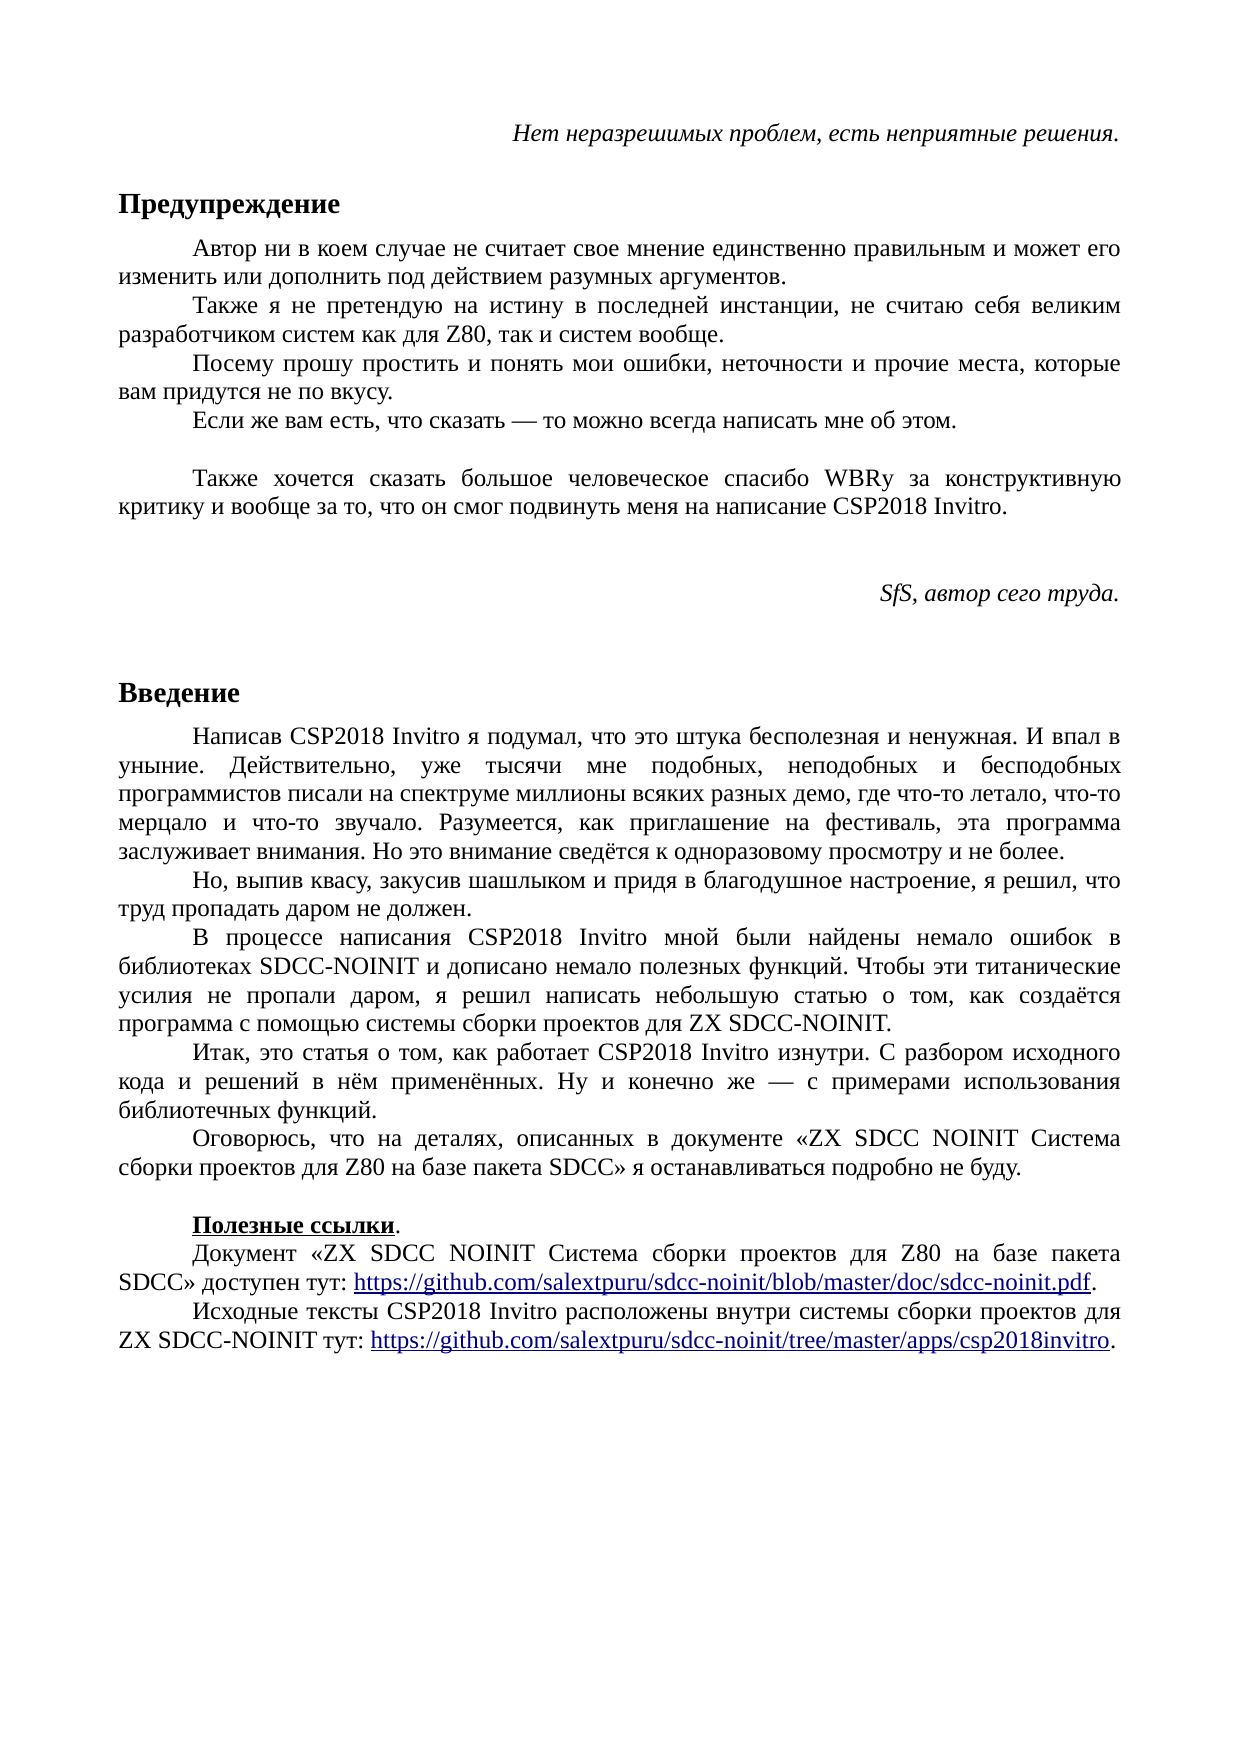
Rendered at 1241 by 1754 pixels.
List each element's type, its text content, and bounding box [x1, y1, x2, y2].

text Посему прошу простить и понять мои ошибки, неточности и прочие места, которые вам придутся не по вкусу. [118, 348, 1122, 405]
text Полезные ссылки. [118, 1210, 1122, 1238]
text Итак, это статья о том, как работает CSP2018 Invitro изнутри. С разбором исходного кода и решений в нём применённых. Ну и конечно же — с примерами использования библиотечных функций. [118, 1037, 1122, 1123]
text Но, выпив квасу, закусив шашлыком и придя в благодушное настроение, я решил, что труд пропадать даром не должен. [118, 865, 1122, 922]
text Написав CSP2018 Invitro я подумал, что это штука бесполезная и ненужная. И впал в уныние. Действительно, уже тысячи мне подобных, неподобных и бесподобных программистов писали на спектруме миллионы всяких разных демо, где что-то летало, что-то мерцало и что-то звучало. Разумеется, как приглашение на фестиваль, эта программа заслуживает внимания. Но это внимание сведётся к одноразовому просмотру и не более. [118, 721, 1122, 865]
subtitle Предупреждение [118, 187, 1122, 220]
text SfS, автор сего труда. [118, 578, 1122, 606]
text Документ «ZX SDCC NOINIT Система сборки проектов для Z80 на базе пакета SDCC» доступен тут: https://github.com/salextpuru/sdcc-noinit/blob/master/doc/sdcc-noinit.pdf. [118, 1238, 1122, 1296]
subtitle Введение [118, 675, 1122, 708]
text Нет неразрешимых проблем, есть неприятные решения. [118, 118, 1122, 147]
text Оговорюсь, что на деталях, описанных в документе «ZX SDCC NOINIT Система сборки проектов для Z80 на базе пакета SDCC» я останавливаться подробно не буду. [118, 1123, 1122, 1181]
text Если же вам есть, что сказать — то можно всегда написать мне об этом. [118, 405, 1122, 434]
text Исходные тексты CSP2018 Invitro расположены внутри системы сборки проектов для ZX SDCC-NOINIT тут: https://github.com/salextpuru/sdcc-noinit/tree/master/apps/csp2018invitro. [118, 1296, 1122, 1353]
text Также хочется сказать большое человеческое спасибо WBRу за конструктивную критику и вообще за то, что он смог подвинуть меня на написание CSP2018 Invitro. [118, 463, 1122, 520]
text Автор ни в коем случае не считает свое мнение единственно правильным и может его изменить или дополнить под действием разумных аргументов. [118, 233, 1122, 290]
text В процессе написания CSP2018 Invitro мной были найдены немало ошибок в библиотеках SDCC-NOINIT и дописано немало полезных функций. Чтобы эти титанические усилия не пропали даром, я решил написать небольшую статью о том, как создаётся программа с помощью системы сборки проектов для ZX SDCC-NOINIT. [118, 922, 1122, 1037]
text Также я не претендую на истину в последней инстанции, не считаю себя великим разработчиком систем как для Z80, так и систем вообще. [118, 290, 1122, 348]
